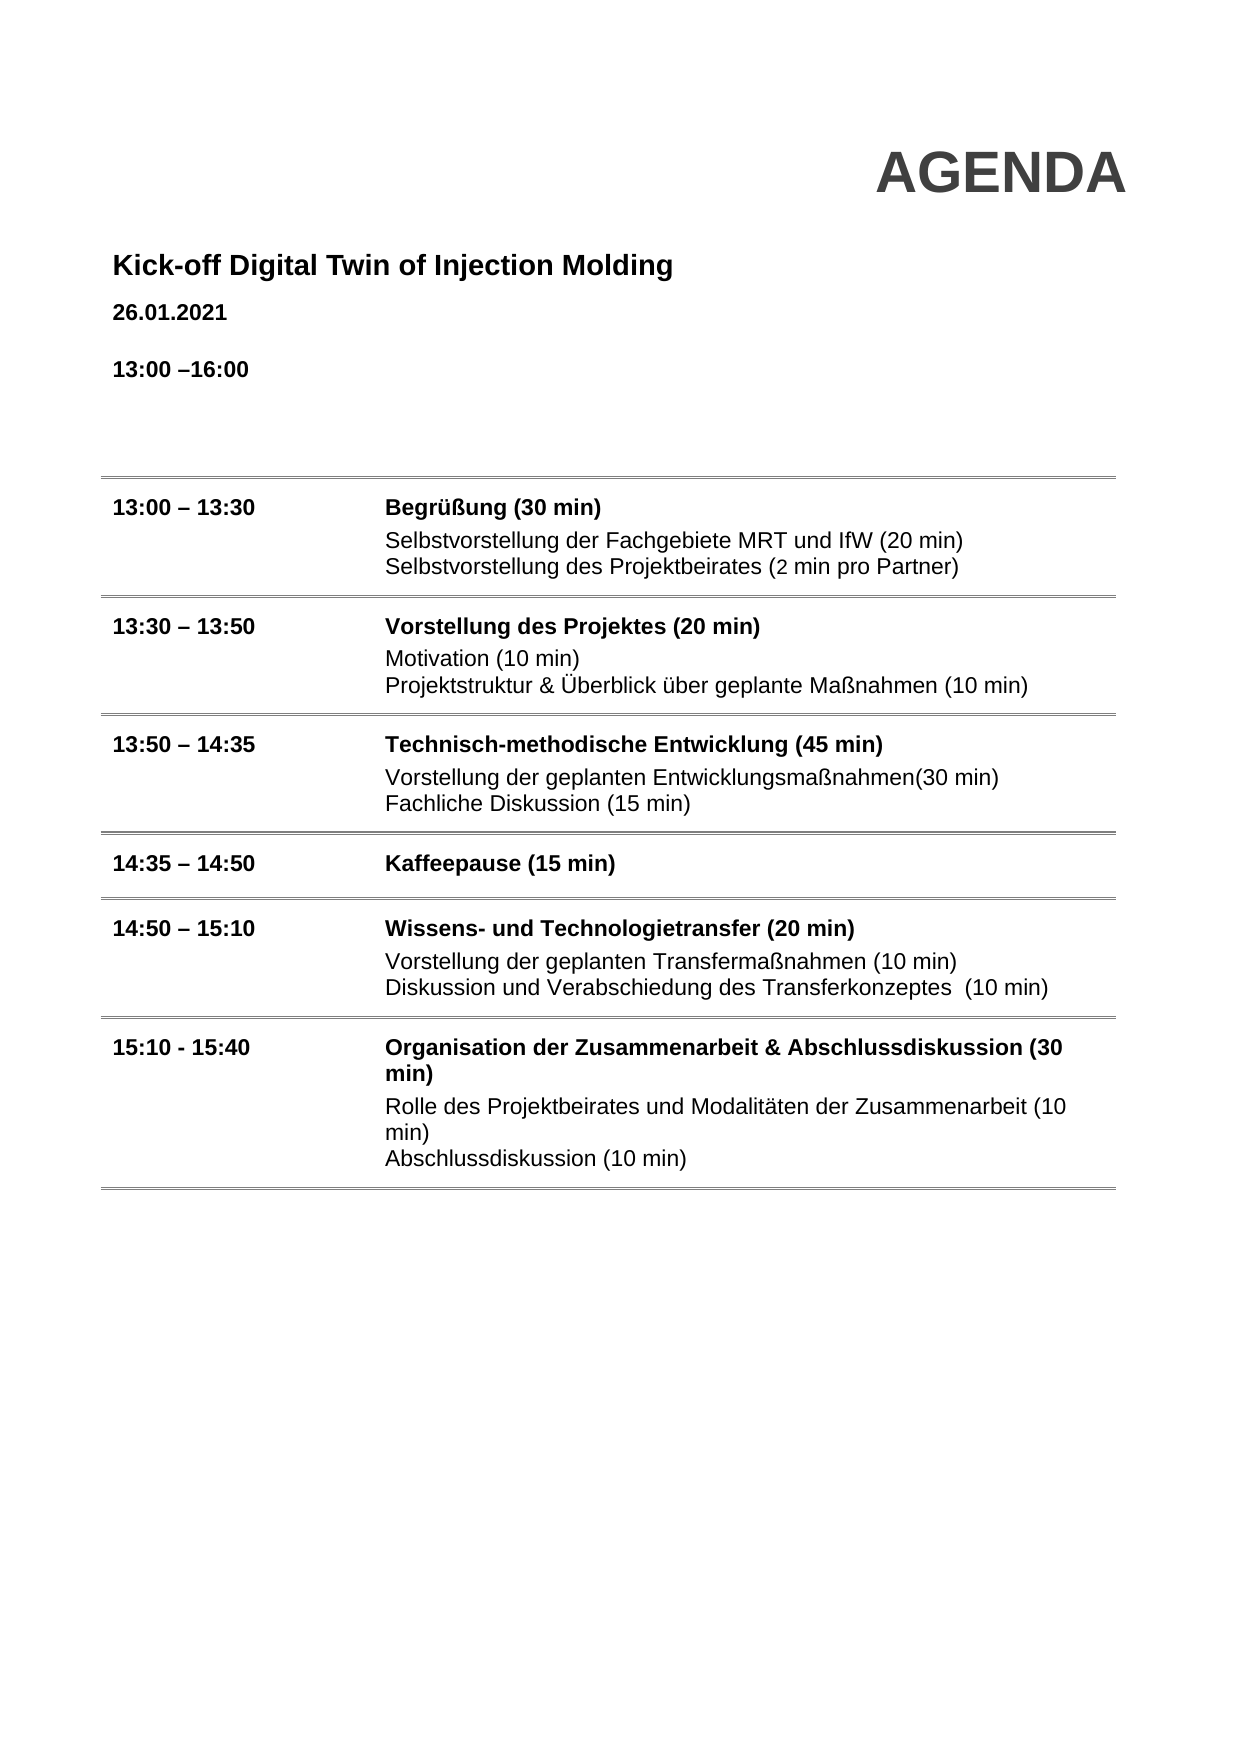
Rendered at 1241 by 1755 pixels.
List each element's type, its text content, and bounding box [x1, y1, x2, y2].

table_header Begrüßung (30 min) Selbstvorstellung der Fachgebiete MRT und IfW (20 min) Selbstvorstellung des Projektbeirates (2 min pro Partner) [373, 479, 1116, 594]
table_header [101, 407, 372, 476]
subtitle 13:00 –16:00 [112, 356, 1128, 383]
table_cell Kaffeepause (15 min) [373, 835, 1116, 897]
text AGENDA [112, 137, 1128, 204]
table_header [372, 407, 1116, 476]
table_cell 15:10 - 15:40 [101, 1019, 373, 1187]
table_cell Vorstellung des Projektes (20 min) Motivation (10 min) Projektstruktur & Überblick über geplante Maßnahmen (10 min) [373, 598, 1116, 713]
subtitle Kick-off Digital Twin of Injection Molding [112, 248, 1128, 281]
table_cell 14:35 – 14:50 [101, 835, 373, 897]
table_cell 14:50 – 15:10 [101, 900, 373, 1016]
table_cell 13:30 – 13:50 [101, 598, 373, 713]
table_cell Technisch-methodische Entwicklung (45 min) Vorstellung der geplanten Entwicklungsmaßnahmen(30 min) Fachliche Diskussion (15 min) [373, 716, 1116, 831]
table_cell Wissens- und Technologietransfer (20 min) Vorstellung der geplanten Transfermaßnahmen (10 min) Diskussion und Verabschiedung des Transferkonzeptes (10 min) [373, 900, 1116, 1016]
table_header 13:00 – 13:30 [101, 479, 373, 594]
subtitle 26.01.2021 [112, 299, 1128, 325]
table_cell Organisation der Zusammenarbeit & Abschlussdiskussion (30 min) Rolle des Projektbeirates und Modalitäten der Zusammenarbeit (10 min) Abschlussdiskussion (10 min) [373, 1019, 1116, 1187]
table_cell 13:50 – 14:35 [101, 716, 373, 831]
